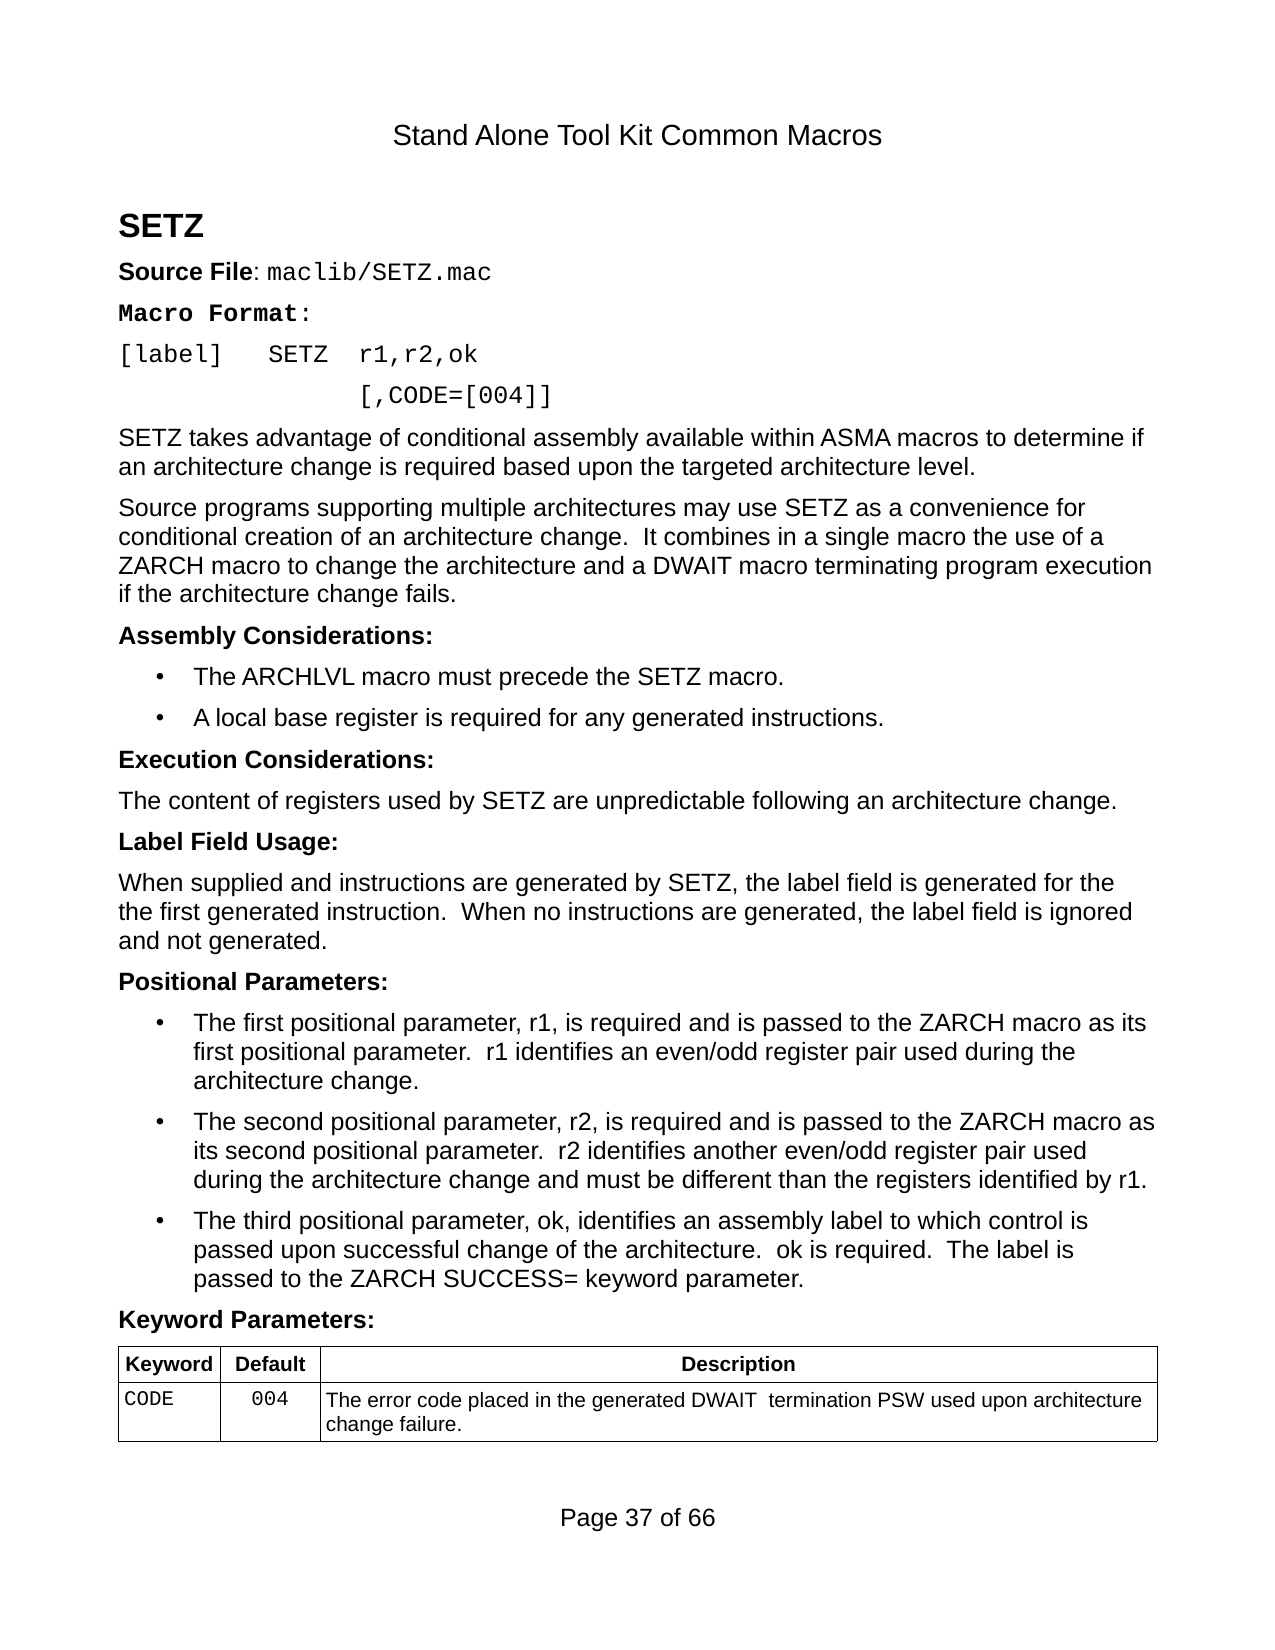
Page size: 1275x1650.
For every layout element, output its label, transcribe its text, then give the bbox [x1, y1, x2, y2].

subtitle SETZ [118, 206, 1157, 245]
list A local base register is required for any generated instructions. [156, 703, 1157, 732]
text The content of registers used by SETZ are unpredictable following an architecture change. [118, 786, 1157, 815]
text Source programs supporting multiple architectures may use SETZ as a convenience for conditional creation of an architecture change. It combines in a single macro the use of a ZARCH macro to change the architecture and a DWAIT macro terminating program execution if the architecture change fails. [118, 493, 1157, 608]
table_cell The error code placed in the generated DWAIT termination PSW used upon architecture change failure. [321, 1383, 1157, 1441]
list The first positional parameter, r1, is required and is passed to the ZARCH macro as its first positional parameter. r1 identifies an even/odd register pair used during the architecture change. [156, 1008, 1157, 1095]
text Keyword Parameters: [118, 1305, 1157, 1334]
list The third positional parameter, ok, identifies an assembly label to which control is passed upon successful change of the architecture. ok is required. The label is passed to the ZARCH SUCCESS= keyword parameter. [156, 1206, 1157, 1292]
text Macro Format: [118, 301, 1157, 329]
text Assembly Considerations: [118, 621, 1157, 649]
text Execution Considerations: [118, 745, 1157, 773]
text SETZ takes advantage of conditional assembly available within ASMA macros to determine if an architecture change is required based upon the targeted architecture level. [118, 423, 1157, 481]
text Label Field Usage: [118, 827, 1157, 856]
text [label] SETZ r1,r2,ok [118, 342, 1157, 370]
list The second positional parameter, r2, is required and is passed to the ZARCH macro as its second positional parameter. r2 identifies another even/odd register pair used during the architecture change and must be different than the registers identified by r1. [156, 1107, 1157, 1194]
table_header Keyword [119, 1347, 220, 1382]
table_header Default [221, 1347, 320, 1382]
table_cell 004 [221, 1383, 320, 1441]
text Positional Parameters: [118, 967, 1157, 996]
text [,CODE=[004]] [118, 382, 1157, 411]
text When supplied and instructions are generated by SETZ, the label field is generated for the the first generated instruction. When no instructions are generated, the label field is ignored and not generated. [118, 868, 1157, 955]
table_header Description [321, 1347, 1157, 1382]
text Source File: maclib/SETZ.mac [118, 257, 1157, 288]
list The ARCHLVL macro must precede the SETZ macro. [156, 662, 1157, 691]
table_cell CODE [119, 1383, 220, 1441]
